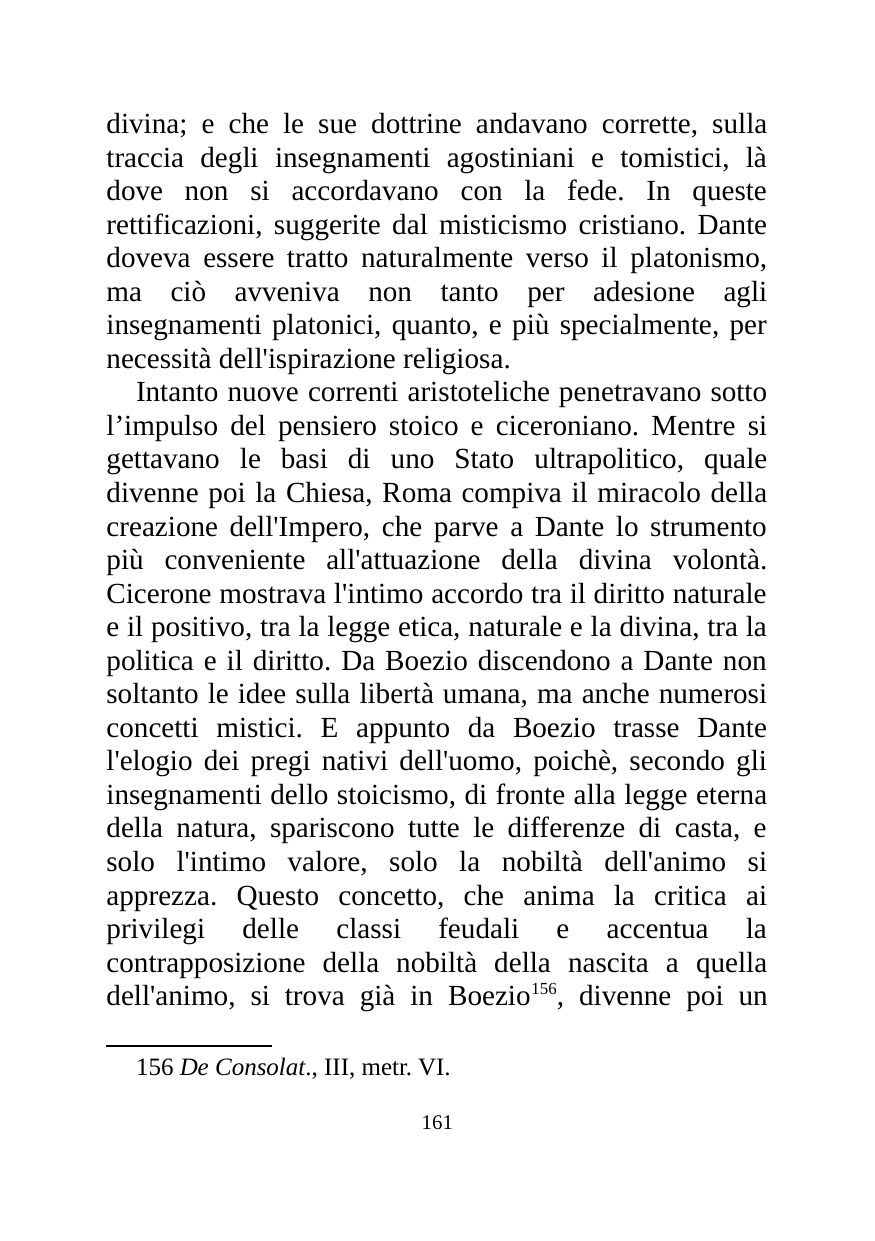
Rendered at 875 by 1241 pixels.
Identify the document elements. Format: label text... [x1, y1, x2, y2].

text Intanto nuove correnti aristoteliche penetravano sotto l’impulso del pensiero stoico e ciceroniano. Mentre si gettavano le basi di uno Stato ultrapolitico, quale divenne poi la Chiesa, Roma compiva il miracolo della creazione dell'Impero, che parve a Dante lo strumento più conveniente all'attuazione della divina volontà. Cicerone mostrava l'intimo accordo tra il diritto naturale e il positivo, tra la legge etica, naturale e la divina, tra la politica e il diritto. Da Boezio discendono a Dante non soltanto le idee sulla libertà umana, ma anche numerosi concetti mistici. E appunto da Boezio trasse Dante l'elogio dei pregi nativi dell'uomo, poichè, secondo gli insegnamenti dello stoicismo, di fronte alla legge eterna della natura, spariscono tutte le differenze di casta, e solo l'intimo valore, solo la nobiltà dell'animo si apprezza. Questo concetto, che anima la critica ai privilegi delle classi feudali e accentua la contrapposizione della nobiltà della nascita a quella dell'animo, si trova già in Boezio, divenne poi un [106, 374, 768, 1012]
text divina; e che le sue dottrine andavano corrette, sulla traccia degli insegnamenti agostiniani e tomistici, là dove non si accordavano con la fede. In queste rettificazioni, suggerite dal misticismo cristiano. Dante doveva essere tratto naturalmente verso il platonismo, ma ciò avveniva non tanto per adesione agli insegnamenti platonici, quanto, e più specialmente, per necessità dell'ispirazione religiosa. [106, 106, 768, 374]
text De Consolat., III, metr. VI. [106, 1052, 768, 1080]
